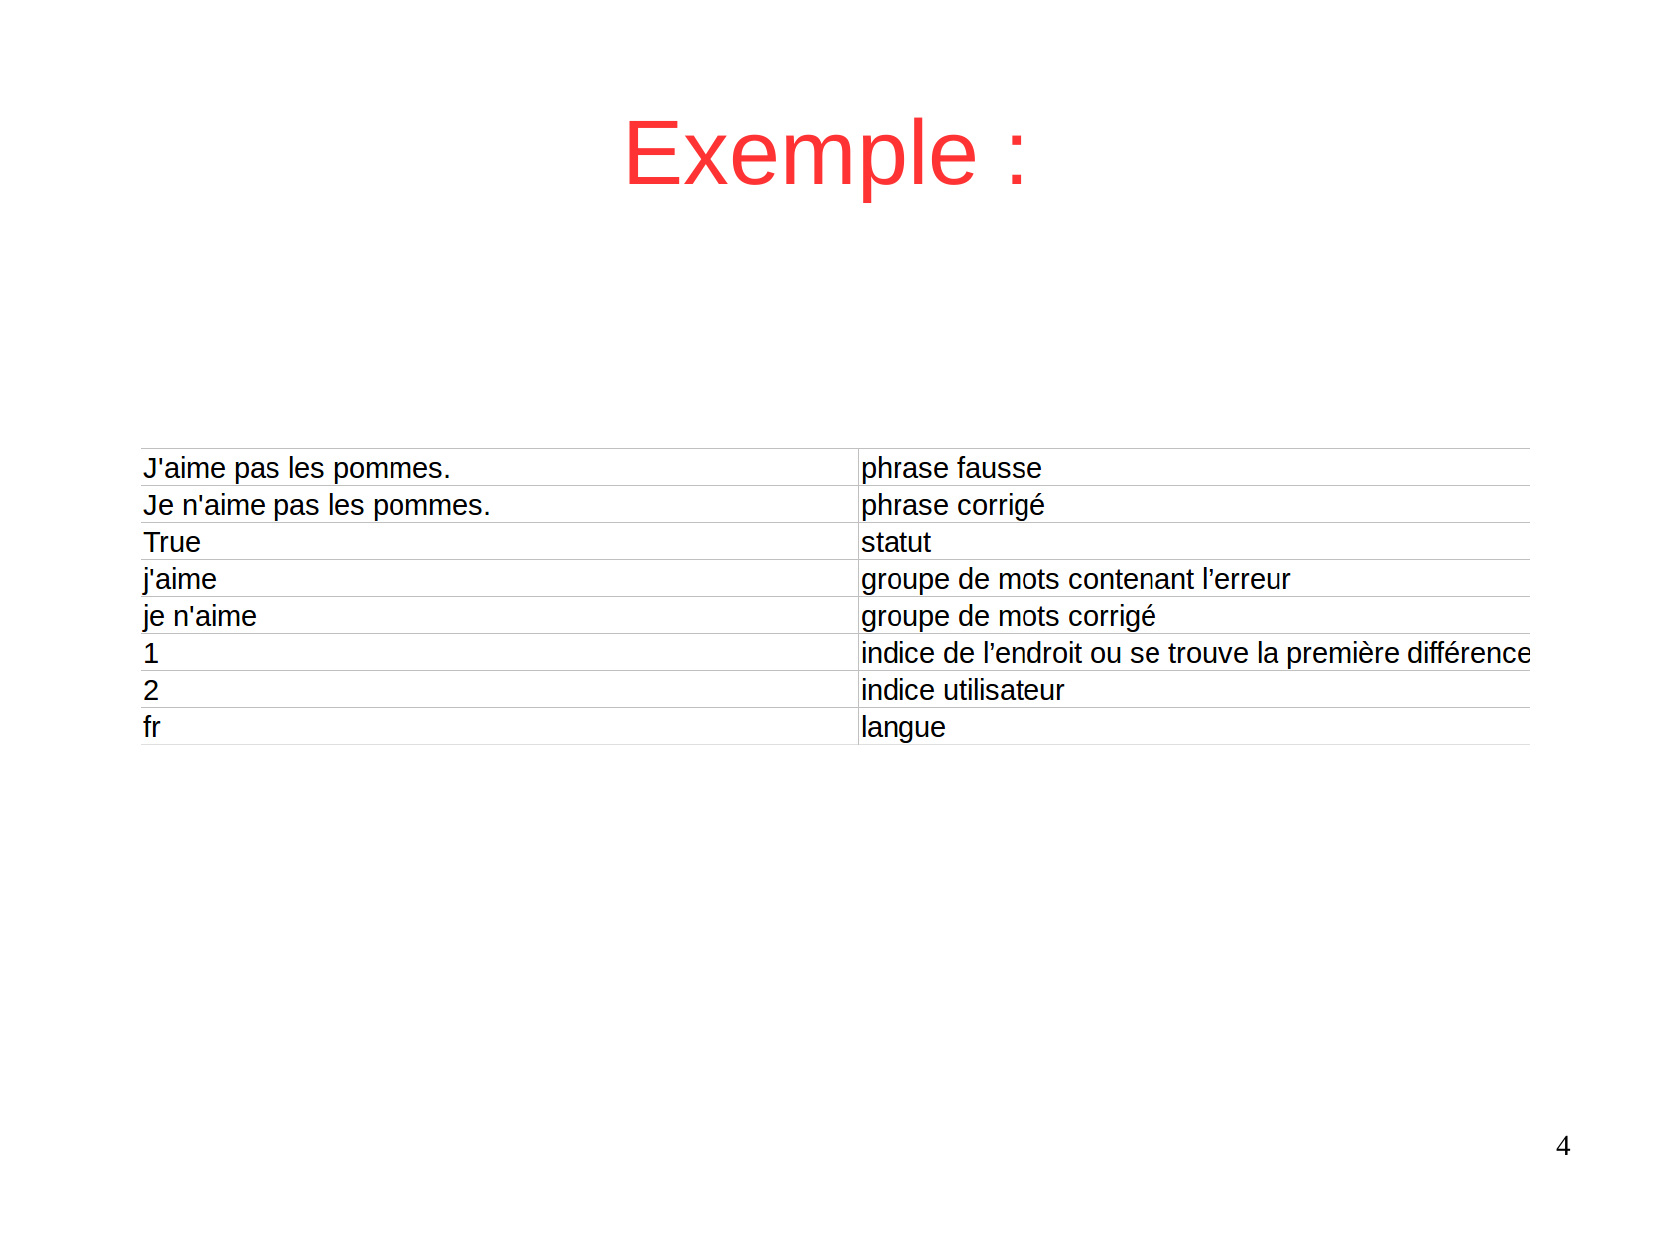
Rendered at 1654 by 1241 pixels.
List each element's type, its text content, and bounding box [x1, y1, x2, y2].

title Exemple : [82, 49, 1571, 257]
picture [141, 448, 1530, 745]
